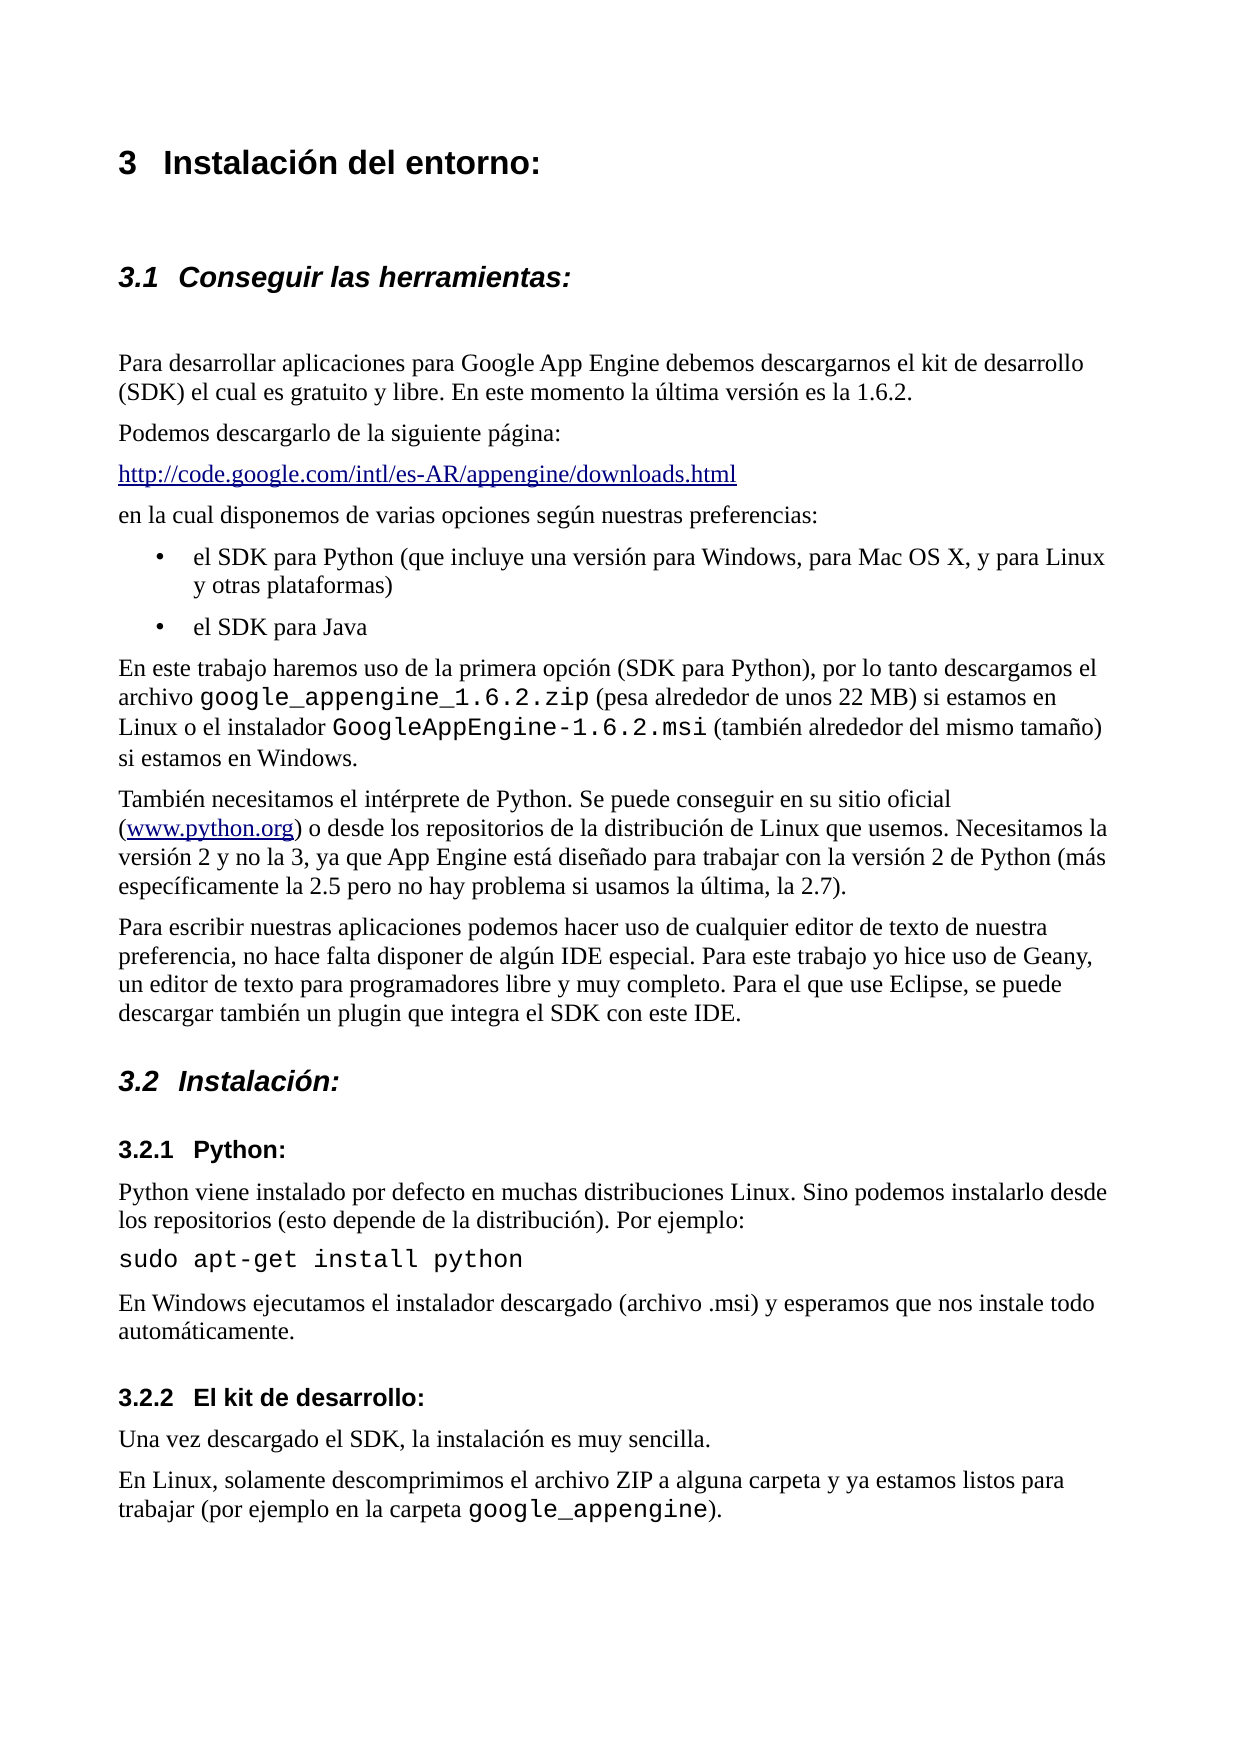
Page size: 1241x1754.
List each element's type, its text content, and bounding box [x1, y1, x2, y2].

list el SDK para Java [156, 612, 1122, 640]
text Para desarrollar aplicaciones para Google App Engine debemos descargarnos el kit de desarrollo (SDK) el cual es gratuito y libre. En este momento la última versión es la 1.6.2. [118, 348, 1122, 405]
text en la cual disponemos de varias opciones según nuestras preferencias: [118, 500, 1122, 529]
text sudo apt-get install python [118, 1247, 1122, 1275]
text En este trabajo haremos uso de la primera opción (SDK para Python), por lo tanto descargamos el archivo google_appengine_1.6.2.zip (pesa alrededor de unos 22 MB) si estamos en Linux o el instalador GoogleAppEngine-1.6.2.msi (también alrededor del mismo tamaño) si estamos en Windows. [118, 653, 1122, 772]
text Para escribir nuestras aplicaciones podemos hacer uso de cualquier editor de texto de nuestra preferencia, no hace falta disponer de algún IDE especial. Para este trabajo yo hice uso de Geany, un editor de texto para programadores libre y muy completo. Para el que use Eclipse, se puede descargar también un plugin que integra el SDK con este IDE. [118, 912, 1122, 1027]
subtitle Python: [118, 1136, 1122, 1164]
text Podemos descargarlo de la siguiente página: [118, 418, 1122, 447]
text Una vez descargado el SDK, la instalación es muy sencilla. [118, 1424, 1122, 1453]
subtitle Instalación: [118, 1064, 1122, 1098]
text http://code.google.com/intl/es-AR/appengine/downloads.html [118, 459, 1122, 488]
text También necesitamos el intérprete de Python. Se puede conseguir en su sitio oficial (www.python.org) o desde los repositorios de la distribución de Linux que usemos. Necesitamos la versión 2 y no la 3, ya que App Engine está diseñado para trabajar con la versión 2 de Python (más específicamente la 2.5 pero no hay problema si usamos la última, la 2.7). [118, 784, 1122, 899]
text En Linux, solamente descomprimimos el archivo ZIP a alguna carpeta y ya estamos listos para trabajar (por ejemplo en la carpeta google_appengine). [118, 1465, 1122, 1525]
subtitle El kit de desarrollo: [118, 1383, 1122, 1411]
subtitle Conseguir las herramientas: [118, 261, 1122, 294]
list el SDK para Python (que incluye una versión para Windows, para Mac OS X, y para Linux y otras plataformas) [156, 542, 1122, 599]
text Python viene instalado por defecto en muchas distribuciones Linux. Sino podemos instalarlo desde los repositorios (esto depende de la distribución). Por ejemplo: [118, 1177, 1122, 1234]
subtitle Instalación del entorno: [118, 143, 1122, 182]
text En Windows ejecutamos el instalador descargado (archivo .msi) y esperamos que nos instale todo automáticamente. [118, 1288, 1122, 1345]
